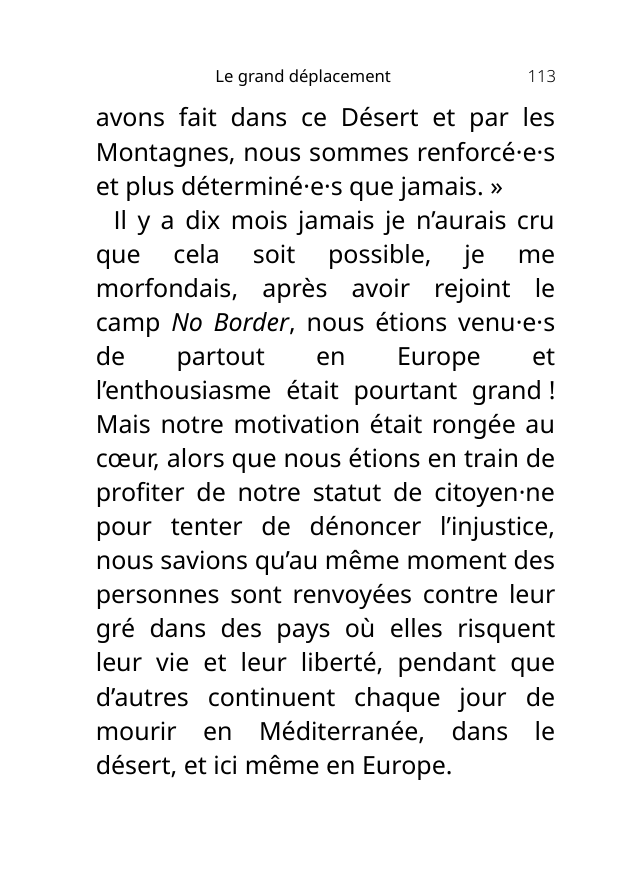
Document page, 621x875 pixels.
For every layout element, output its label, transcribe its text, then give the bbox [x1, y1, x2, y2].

text Il y a dix mois jamais je n’aurais cru que cela soit possible, je me morfondais, après avoir rejoint le camp No Border, nous étions venu·e·s de partout en Europe et l’enthousiasme était pourtant grand ! Mais notre motivation était rongée au cœur, alors que nous étions en train de profiter de notre statut de citoyen·ne pour tenter de dénoncer l’injustice, nous savions qu’au même moment des personnes sont renvoyées contre leur gré dans des pays où elles risquent leur vie et leur liberté, pendant que d’autres continuent chaque jour de mourir en Méditerranée, dans le désert, et ici même en Europe. [96, 202, 555, 781]
text avons fait dans ce Désert et par les Montagnes, nous sommes renforcé·e·s et plus déterminé·e·s que jamais. » [96, 100, 555, 202]
